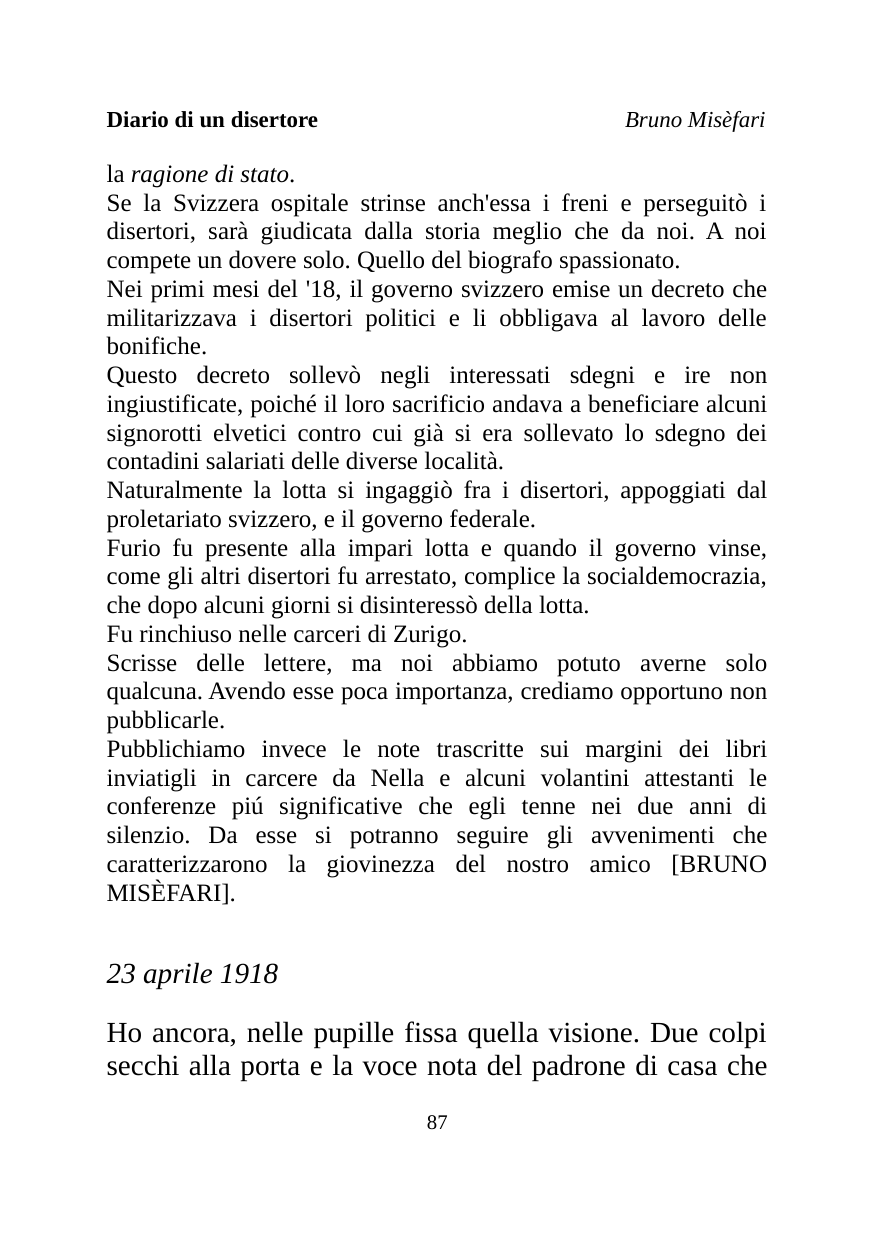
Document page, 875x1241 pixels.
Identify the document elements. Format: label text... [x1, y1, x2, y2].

text Se la Svizzera ospitale strinse anch'essa i freni e perseguitò i disertori, sarà giudicata dalla storia meglio che da noi. A noi compete un dovere solo. Quello del biografo spassionato. [106, 188, 768, 274]
text la ragione di stato. [106, 159, 768, 188]
text Pubblichiamo invece le note trascritte sui margini dei libri inviatigli in carcere da Nella e alcuni volantini attestanti le conferenze piú significative che egli tenne nei due anni di silenzio. Da esse si potranno seguire gli avvenimenti che caratterizzarono la giovinezza del nostro amico [BRUNO MISÈFARI]. [106, 734, 768, 906]
text Furio fu presente alla impari lotta e quando il governo vinse, come gli altri disertori fu arrestato, complice la socialdemocrazia, che dopo alcuni giorni si disinteressò della lotta. [106, 533, 768, 619]
text 23 aprile 1918 [106, 956, 768, 990]
text Scrisse delle lettere, ma noi abbiamo potuto averne solo qualcuna. Avendo esse poca importanza, crediamo opportuno non pubblicarle. [106, 648, 768, 734]
text Fu rinchiuso nelle carceri di Zurigo. [106, 619, 768, 648]
text Naturalmente la lotta si ingaggiò fra i disertori, appoggiati dal proletariato svizzero, e il governo federale. [106, 475, 768, 533]
text Ho ancora, nelle pupille fissa quella visione. Due colpi secchi alla porta e la voce nota del padrone di casa che [106, 1015, 768, 1082]
text Questo decreto sollevò negli interessati sdegni e ire non ingiustificate, poiché il loro sacrificio andava a beneficiare alcuni signorotti elvetici contro cui già si era sollevato lo sdegno dei contadini salariati delle diverse località. [106, 360, 768, 475]
text Nei primi mesi del '18, il governo svizzero emise un decreto che militarizzava i disertori politici e li obbligava al lavoro delle bonifiche. [106, 274, 768, 360]
